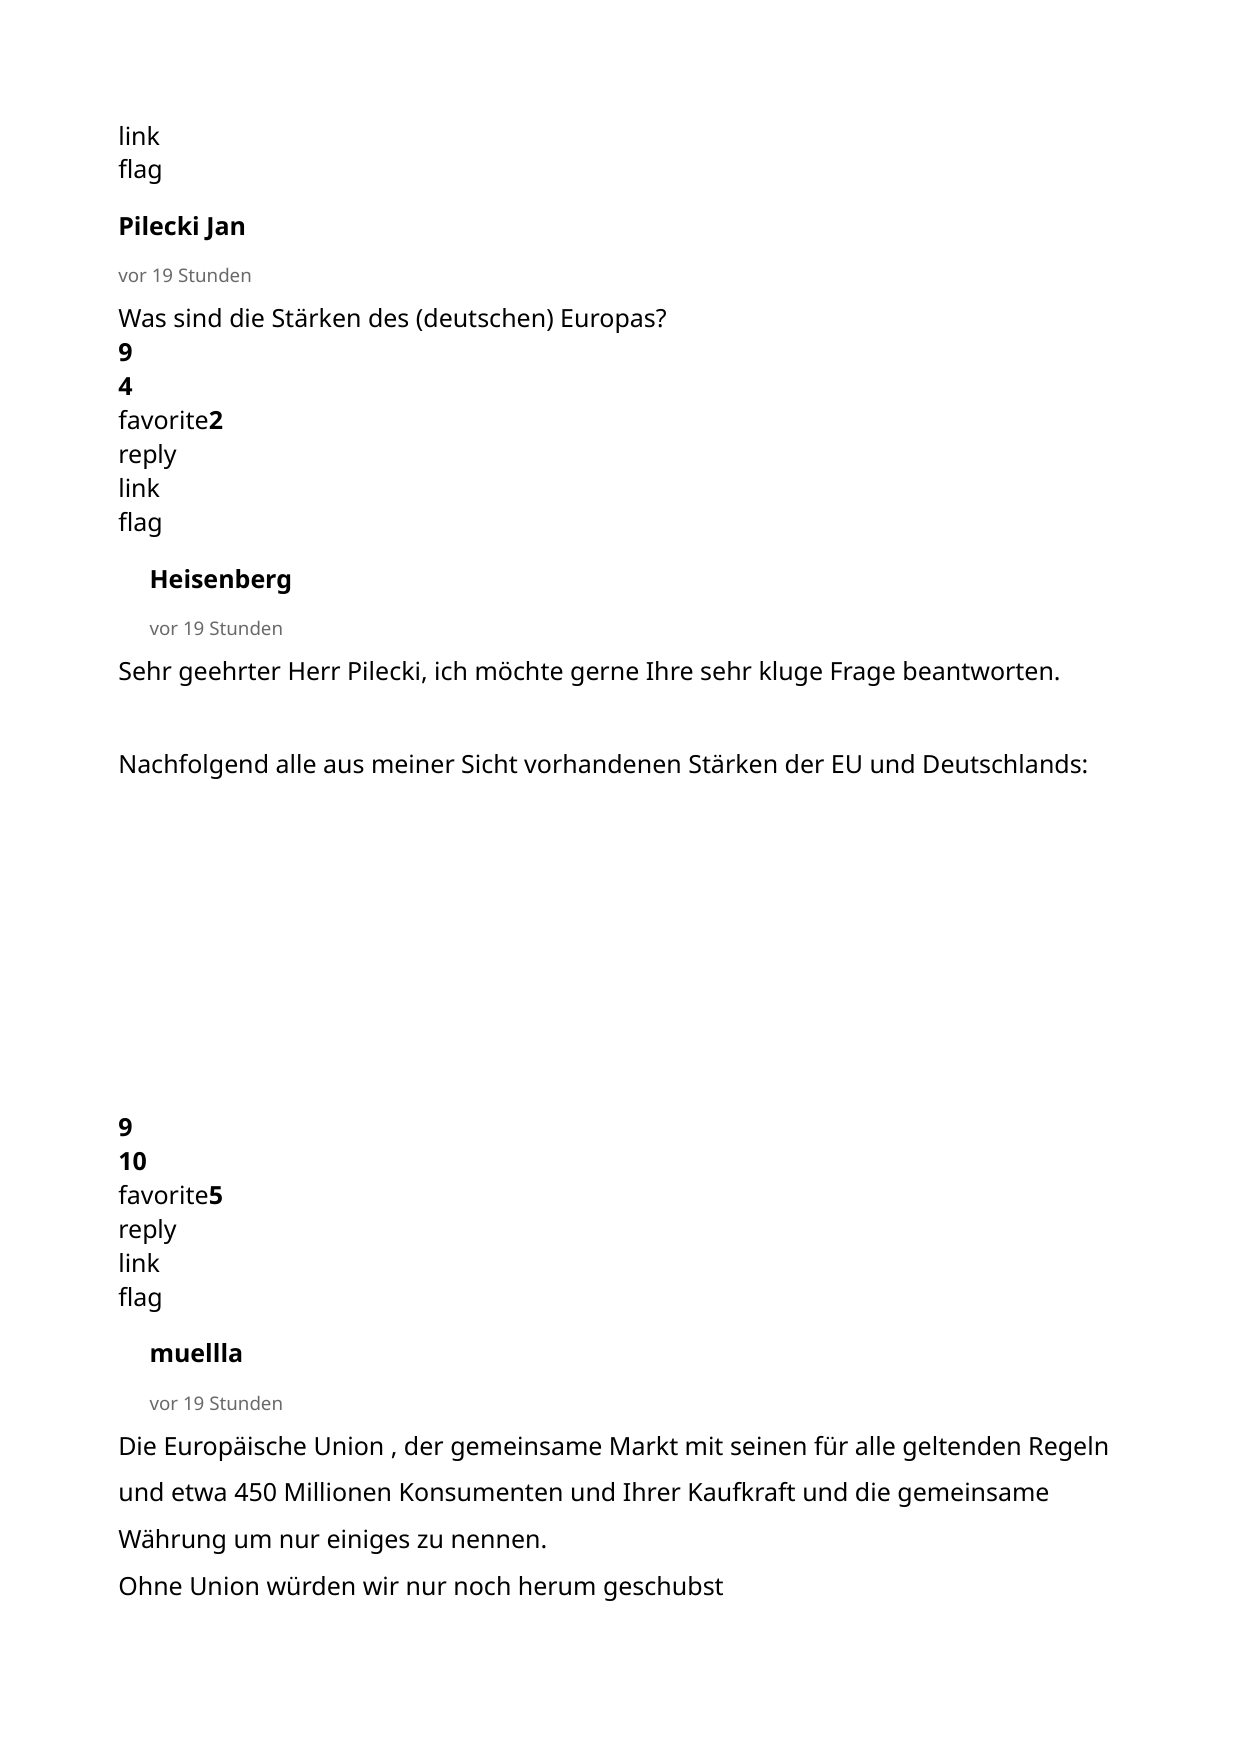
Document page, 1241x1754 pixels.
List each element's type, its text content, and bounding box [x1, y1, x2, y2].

text 9 [118, 1109, 1122, 1143]
text muellla [149, 1329, 1114, 1370]
text reply [118, 437, 1122, 471]
text flag [118, 152, 1122, 186]
text 4 [118, 369, 1122, 403]
text Was sind die Stärken des (deutschen) Europas? [118, 288, 1122, 335]
text vor 19 Stunden [149, 1386, 1122, 1415]
text Sehr geehrter Herr Pilecki, ich möchte gerne Ihre sehr kluge Frage beantworten. Nachfolgend alle aus meiner Sicht vorhandenen Stärken der EU und Deutschlands: [118, 641, 1122, 1109]
text flag [118, 505, 1122, 539]
text link [118, 471, 1122, 505]
text favorite5 [118, 1177, 1122, 1212]
text Die Europäische Union , der gemeinsame Markt mit seinen für alle geltenden Regeln und etwa 450 Millionen Konsumenten und Ihrer Kaufkraft und die gemeinsame Währung um nur einiges zu nennen. Ohne Union würden wir nur noch herum geschubst [118, 1415, 1122, 1603]
text link [118, 118, 1122, 152]
text vor 19 Stunden [149, 611, 1122, 641]
text 10 [118, 1143, 1122, 1177]
text favorite2 [118, 403, 1122, 437]
text Heisenberg [149, 555, 1114, 595]
text reply [118, 1212, 1122, 1246]
text flag [118, 1280, 1122, 1314]
text Pilecki Jan [118, 202, 1114, 242]
text 9 [118, 335, 1122, 369]
text link [118, 1246, 1122, 1280]
text vor 19 Stunden [118, 258, 1122, 288]
